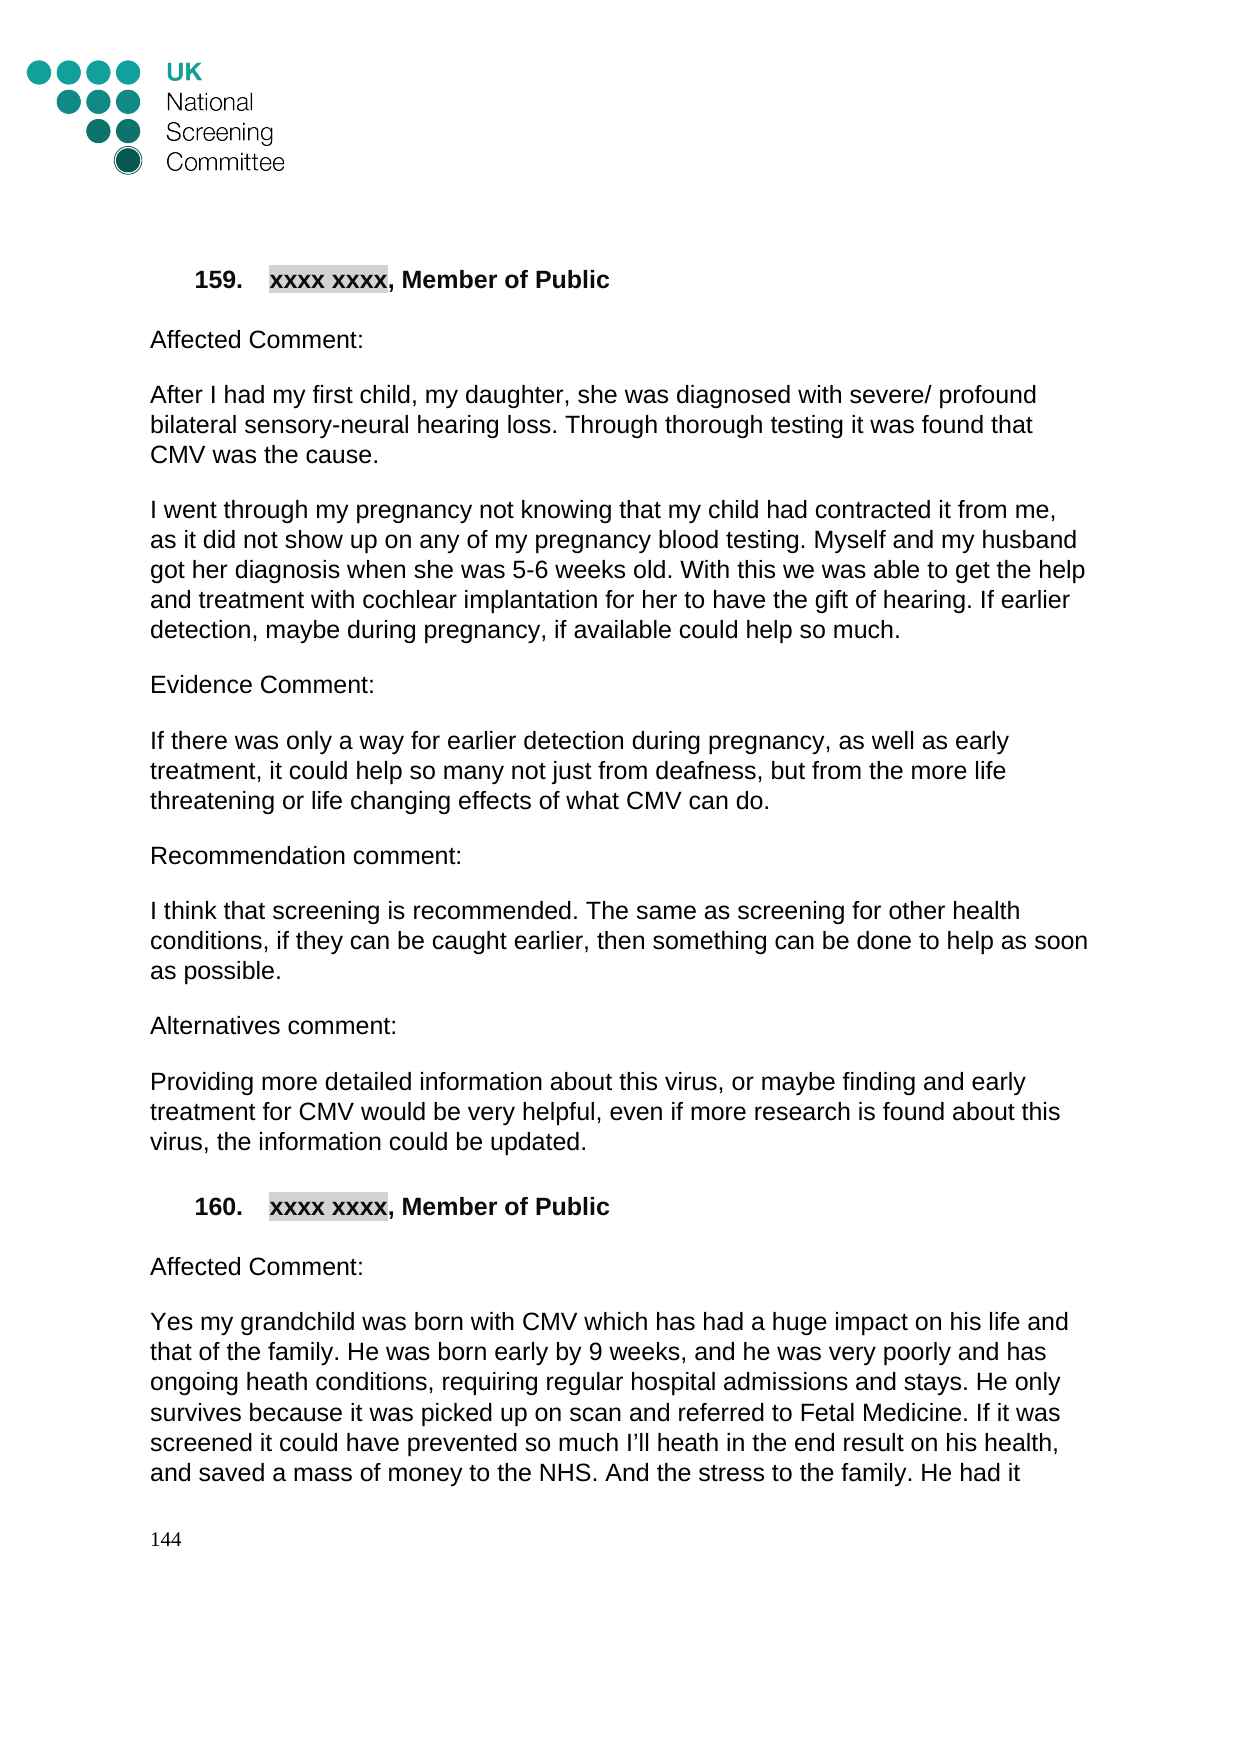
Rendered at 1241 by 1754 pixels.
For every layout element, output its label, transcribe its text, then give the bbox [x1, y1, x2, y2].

text If there was only a way for earlier detection during pregnancy, as well as early treatment, it could help so many not just from deafness, but from the more life threatening or life changing effects of what CMV can do. [150, 726, 1090, 814]
text I think that screening is recommended. The same as screening for other health conditions, if they can be caught earlier, then something can be done to help as soon as possible. [150, 896, 1090, 985]
text Affected Comment: [150, 1252, 1090, 1281]
list xxxx xxxx, Member of Public [194, 254, 1090, 293]
text Alternatives comment: [150, 1011, 1090, 1040]
list xxxx xxxx, Member of Public [194, 1182, 1090, 1221]
text After I had my first child, my daughter, she was diagnosed with severe/ profound bilateral sensory-neural hearing loss. Through thorough testing it was found that CMV was the cause. [150, 380, 1090, 469]
text I went through my pregnancy not knowing that my child had contracted it from me, as it did not show up on any of my pregnancy blood testing. Myself and my husband got her diagnosis when she was 5-6 weeks old. With this we was able to get the help and treatment with cochlear implantation for her to have the gift of hearing. If earlier detection, maybe during pregnancy, if available could help so much. [150, 495, 1090, 644]
text Affected Comment: [150, 324, 1090, 353]
text Yes my grandchild was born with CMV which has had a huge impact on his life and that of the family. He was born early by 9 weeks, and he was very poorly and has ongoing heath conditions, requiring regular hospital admissions and stays. He only survives because it was picked up on scan and referred to Fetal Medicine. If it was screened it could have prevented so much I’ll heath in the end result on his health, and saved a mass of money to the NHS. And the stress to the family. He had it [150, 1307, 1090, 1486]
text Evidence Comment: [150, 671, 1090, 699]
text Recommendation comment: [150, 841, 1090, 870]
text Providing more detailed information about this virus, or maybe finding and early treatment for CMV would be very helpful, even if more research is found about this virus, the information could be updated. [150, 1066, 1090, 1155]
